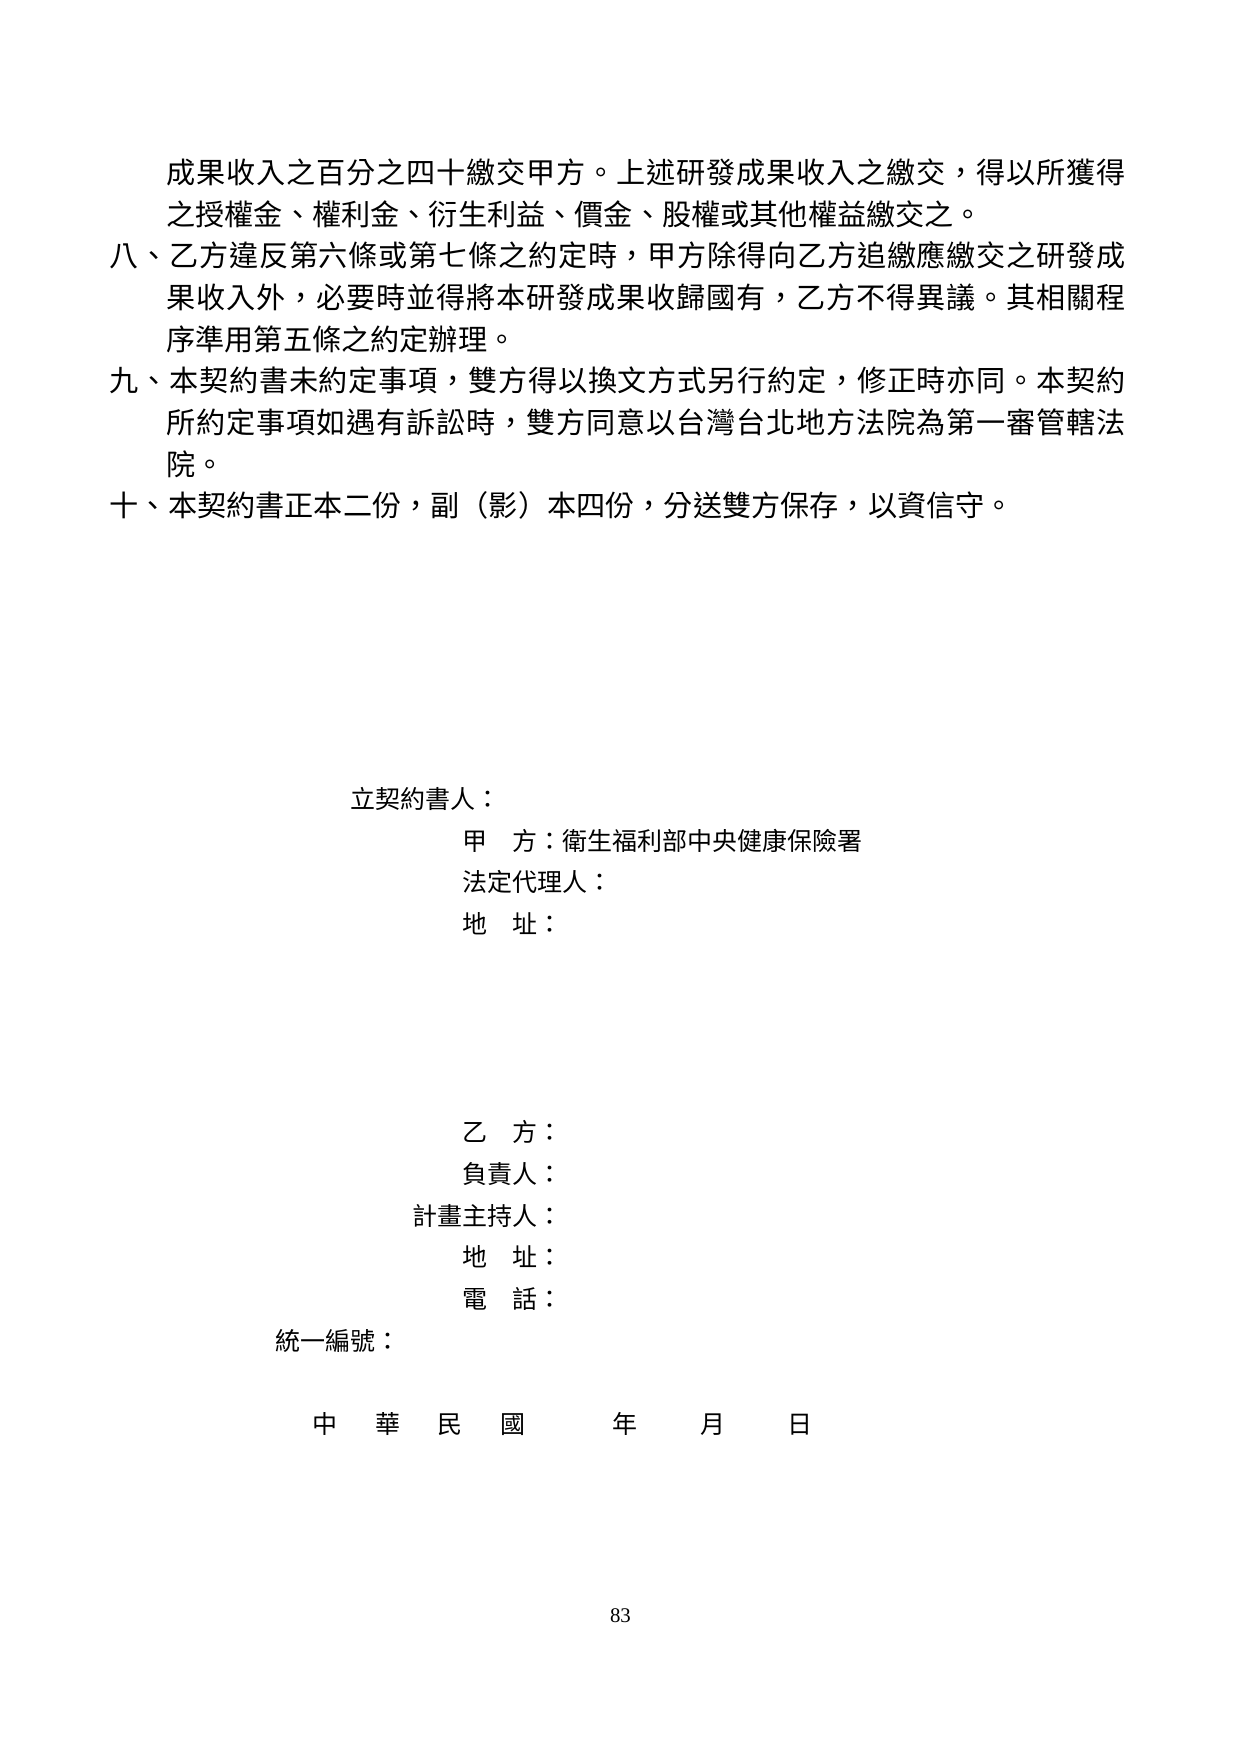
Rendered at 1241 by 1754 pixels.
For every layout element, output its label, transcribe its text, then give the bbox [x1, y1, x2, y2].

text 成果收入之百分之四十繳交甲方。上述研發成果收入之繳交，得以所獲得之授權金、權利金、衍生利益、價金、股權或其他權益繳交之。 [109, 150, 1128, 233]
text 十、本契約書正本二份，副（影）本四份，分送雙方保存，以資信守。 [109, 483, 1128, 525]
text 甲 方：衛生福利部中央健康保險署 [462, 817, 1128, 858]
text 乙 方： [462, 1108, 1128, 1150]
text 立契約書人： [350, 775, 1128, 817]
text 統一編號： [112, 1317, 1128, 1358]
text 九、本契約書未約定事項，雙方得以換文方式另行約定，修正時亦同。本契約所約定事項如遇有訴訟時，雙方同意以台灣台北地方法院為第一審管轄法院。 [109, 358, 1128, 483]
text 電 話： [462, 1275, 1128, 1317]
text 中 華 民 國 年 月 日 [112, 1400, 1128, 1442]
text 八、乙方違反第六條或第七條之約定時，甲方除得向乙方追繳應繳交之研發成果收入外，必要時並得將本研發成果收歸國有，乙方不得異議。其相關程序準用第五條之約定辦理。 [109, 233, 1128, 358]
text 法定代理人： [462, 858, 1128, 900]
text 地 址： [462, 1233, 1128, 1275]
text 負責人： [462, 1150, 1128, 1192]
text 地 址： [462, 900, 1128, 942]
text 計畫主持人： [112, 1192, 1128, 1233]
